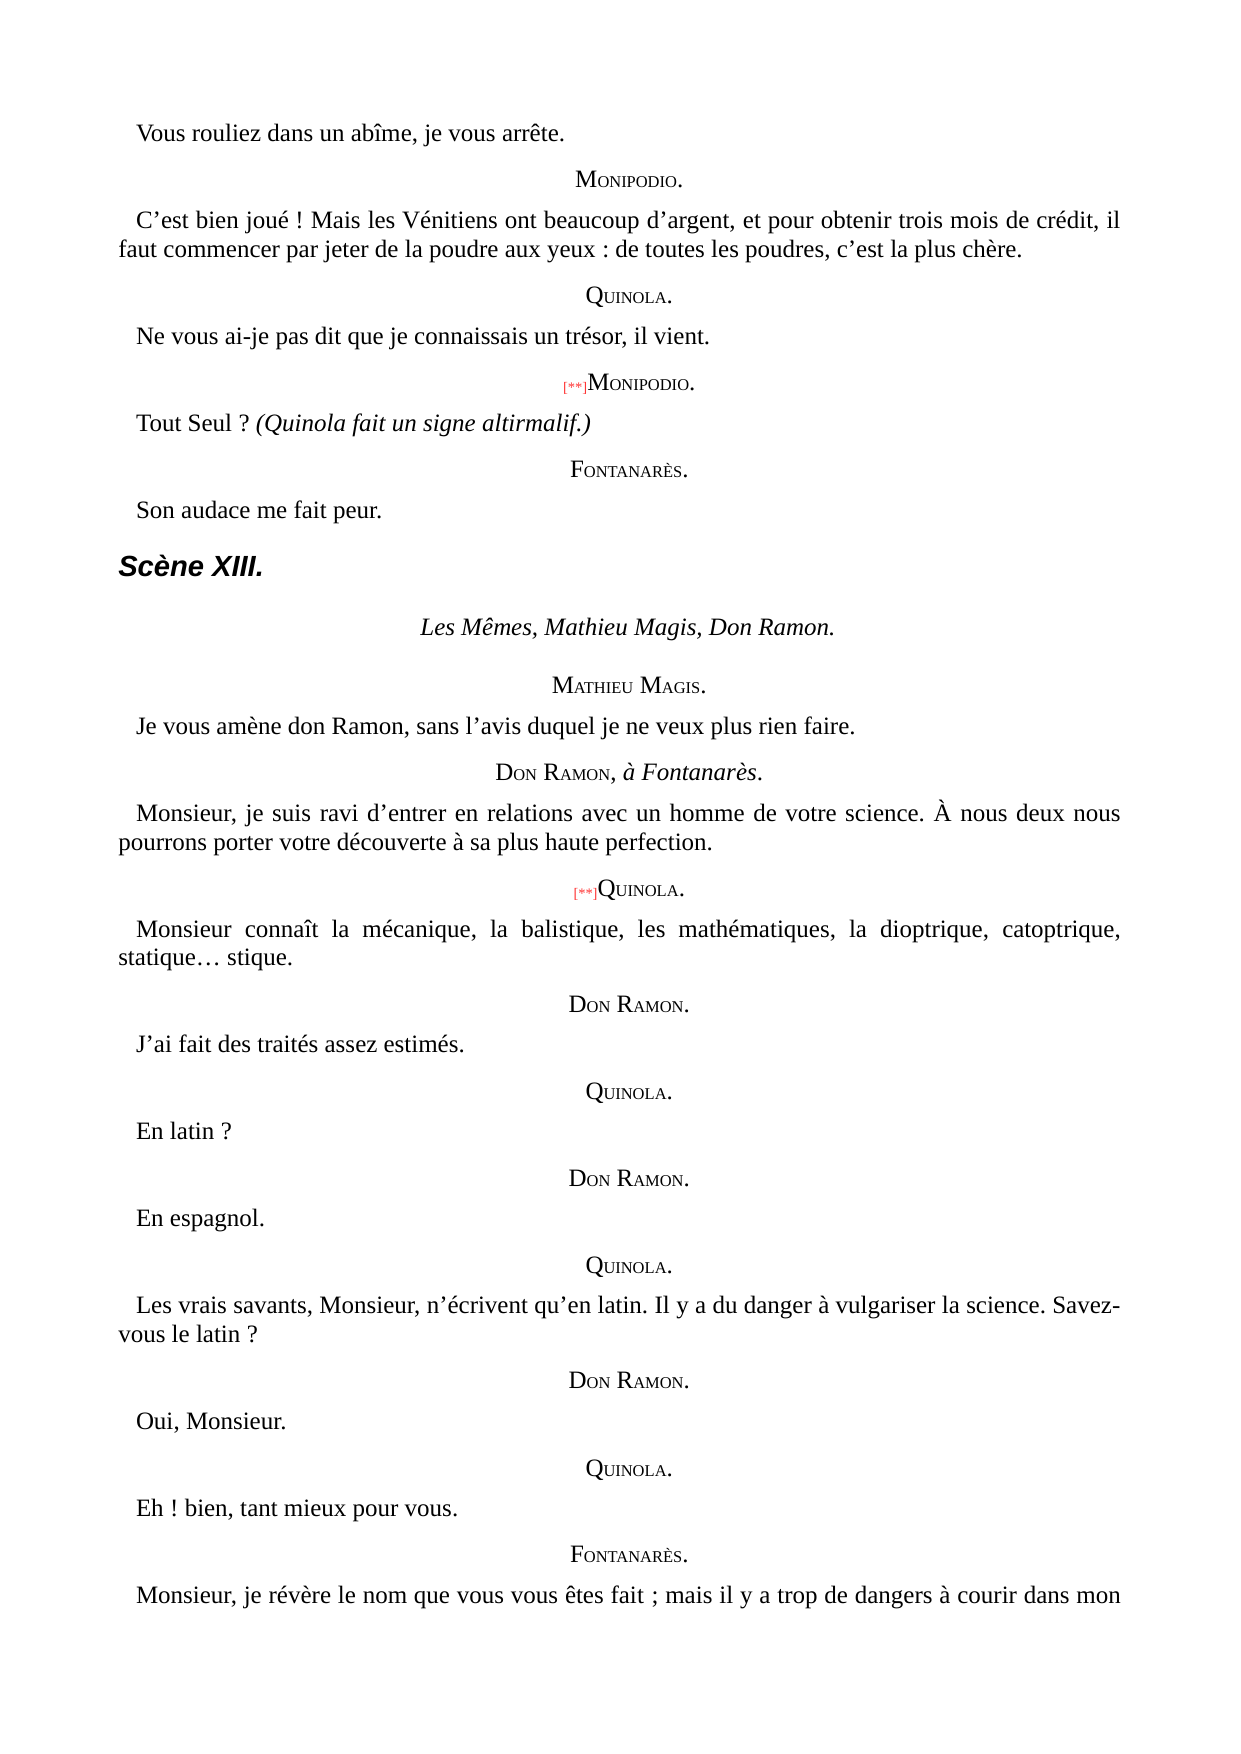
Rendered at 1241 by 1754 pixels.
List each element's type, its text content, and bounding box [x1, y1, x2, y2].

text Monsieur, je révère le nom que vous vous êtes fait ; mais il y a trop de dangers à courir dans mon [118, 1580, 1122, 1609]
text Don Ramon. [118, 1163, 1122, 1192]
text Quinola. [118, 280, 1122, 309]
text [**]Monipodio. [118, 367, 1122, 396]
text Quinola. [118, 1076, 1122, 1105]
text C’est bien joué ! Mais les Vénitiens ont beaucoup d’argent, et pour obtenir trois mois de crédit, il faut commencer par jeter de la poudre aux yeux : de toutes les poudres, c’est la plus chère. [118, 205, 1122, 263]
text Eh ! bien, tant mieux pour vous. [118, 1493, 1122, 1522]
text Je vous amène don Ramon, sans l’avis duquel je ne veux plus rien faire. [118, 711, 1122, 740]
text Don Ramon. [118, 1366, 1122, 1394]
text Don Ramon. [118, 989, 1122, 1018]
text Monsieur connaît la mécanique, la balistique, les mathématiques, la dioptrique, catoptrique, statique… stique. [118, 914, 1122, 971]
text Mathieu Magis. [118, 671, 1122, 699]
text Tout Seul ? (Quinola fait un signe altirmalif.) [118, 408, 1122, 437]
text En espagnol. [118, 1203, 1122, 1232]
text Fontanarès. [118, 454, 1122, 483]
text En latin ? [118, 1116, 1122, 1145]
text Oui, Monsieur. [118, 1406, 1122, 1435]
text Monsieur, je suis ravi d’entrer en relations avec un homme de votre science. À nous deux nous pourrons porter votre découverte à sa plus haute perfection. [118, 798, 1122, 856]
text Monipodio. [118, 164, 1122, 193]
text Vous rouliez dans un abîme, je vous arrête. [118, 118, 1122, 147]
text Les vrais savants, Monsieur, n’écrivent qu’en latin. Il y a du danger à vulgariser la science. Savez-vous le latin ? [118, 1290, 1122, 1348]
subtitle Scène XIII. [118, 548, 1122, 582]
text Ne vous ai-je pas dit que je connaissais un trésor, il vient. [118, 321, 1122, 349]
text J’ai fait des traités assez estimés. [118, 1029, 1122, 1058]
text Son audace me fait peur. [118, 495, 1122, 523]
text Don Ramon, à Fontanarès. [118, 757, 1122, 786]
text Quinola. [118, 1250, 1122, 1279]
text Fontanarès. [118, 1539, 1122, 1568]
text [**]Quinola. [118, 873, 1122, 902]
text Quinola. [118, 1453, 1122, 1481]
text Les Mêmes, Mathieu Magis, Don Ramon. [118, 612, 1122, 641]
